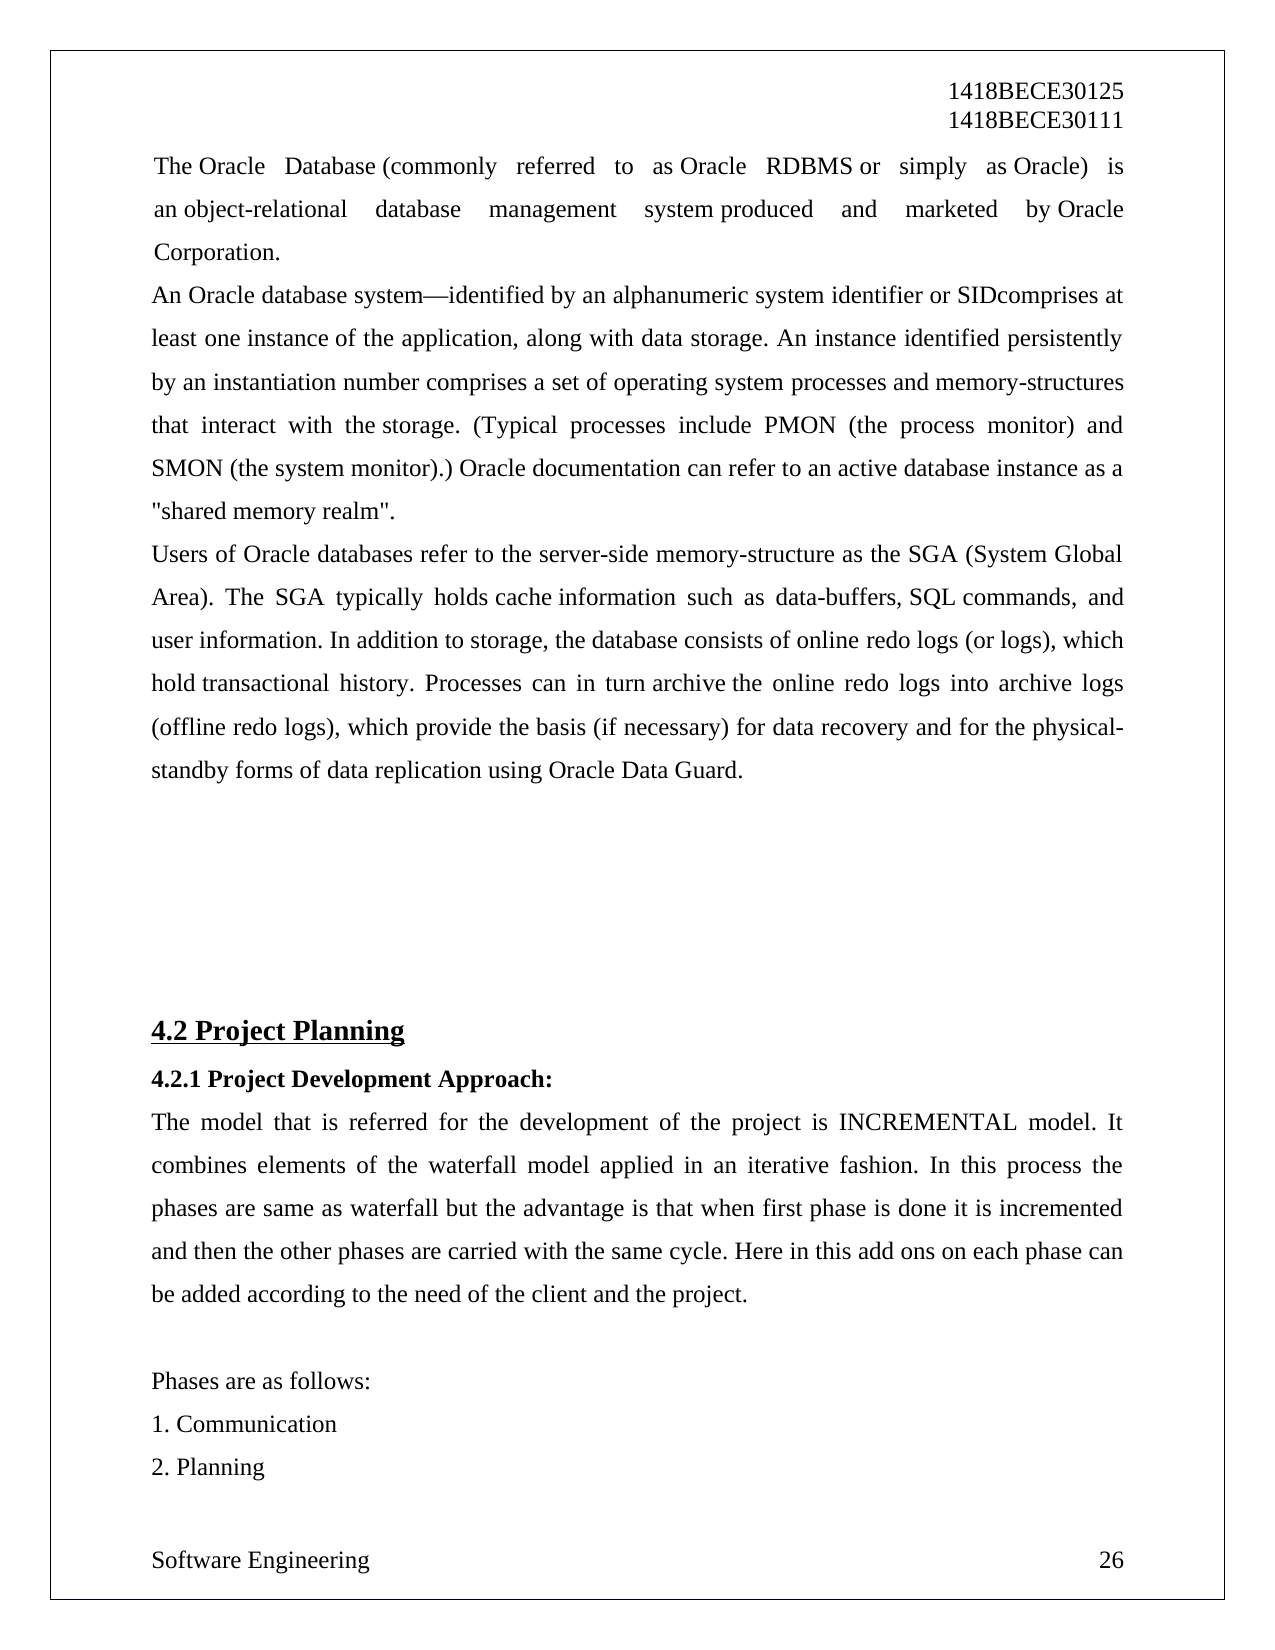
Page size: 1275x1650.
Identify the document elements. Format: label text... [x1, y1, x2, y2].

text Users of Oracle databases refer to the server-side memory-structure as the SGA (System Global Area). The SGA typically holds cache information such as data-buffers, SQL commands, and user information. In addition to storage, the database consists of online redo logs (or logs), which hold transactional history. Processes can in turn archive the online redo logs into archive logs (offline redo logs), which provide the basis (if necessary) for data recovery and for the physical-standby forms of data replication using Oracle Data Guard. [151, 539, 1124, 783]
text An Oracle database system—identified by an alphanumeric system identifier or SIDcomprises at least one instance of the application, along with data storage. An instance identified persistently by an instantiation number comprises a set of operating system processes and memory-structures that interact with the storage. (Typical processes include PMON (the process monitor) and SMON (the system monitor).) Oracle documentation can refer to an active database instance as a "shared memory realm". [151, 280, 1124, 525]
text 4.2 Project Planning [151, 1013, 1124, 1047]
text The model that is referred for the development of the project is INCREMENTAL model. It combines elements of the waterfall model applied in an iterative fashion. In this process the phases are same as waterfall but the advantage is that when first phase is done it is incremented and then the other phases are carried with the same cycle. Here in this add ons on each phase can be added according to the need of the client and the project. [151, 1107, 1124, 1308]
text 2. Planning [151, 1452, 1124, 1481]
text Phases are as follows: [151, 1366, 1124, 1394]
text The Oracle Database (commonly referred to as Oracle RDBMS or simply as Oracle) is an object-relational database management system produced and marketed by Oracle Corporation. [153, 151, 1124, 266]
text 4.2.1 Project Development Approach: [151, 1064, 1124, 1093]
text 1. Communication [151, 1409, 1124, 1438]
